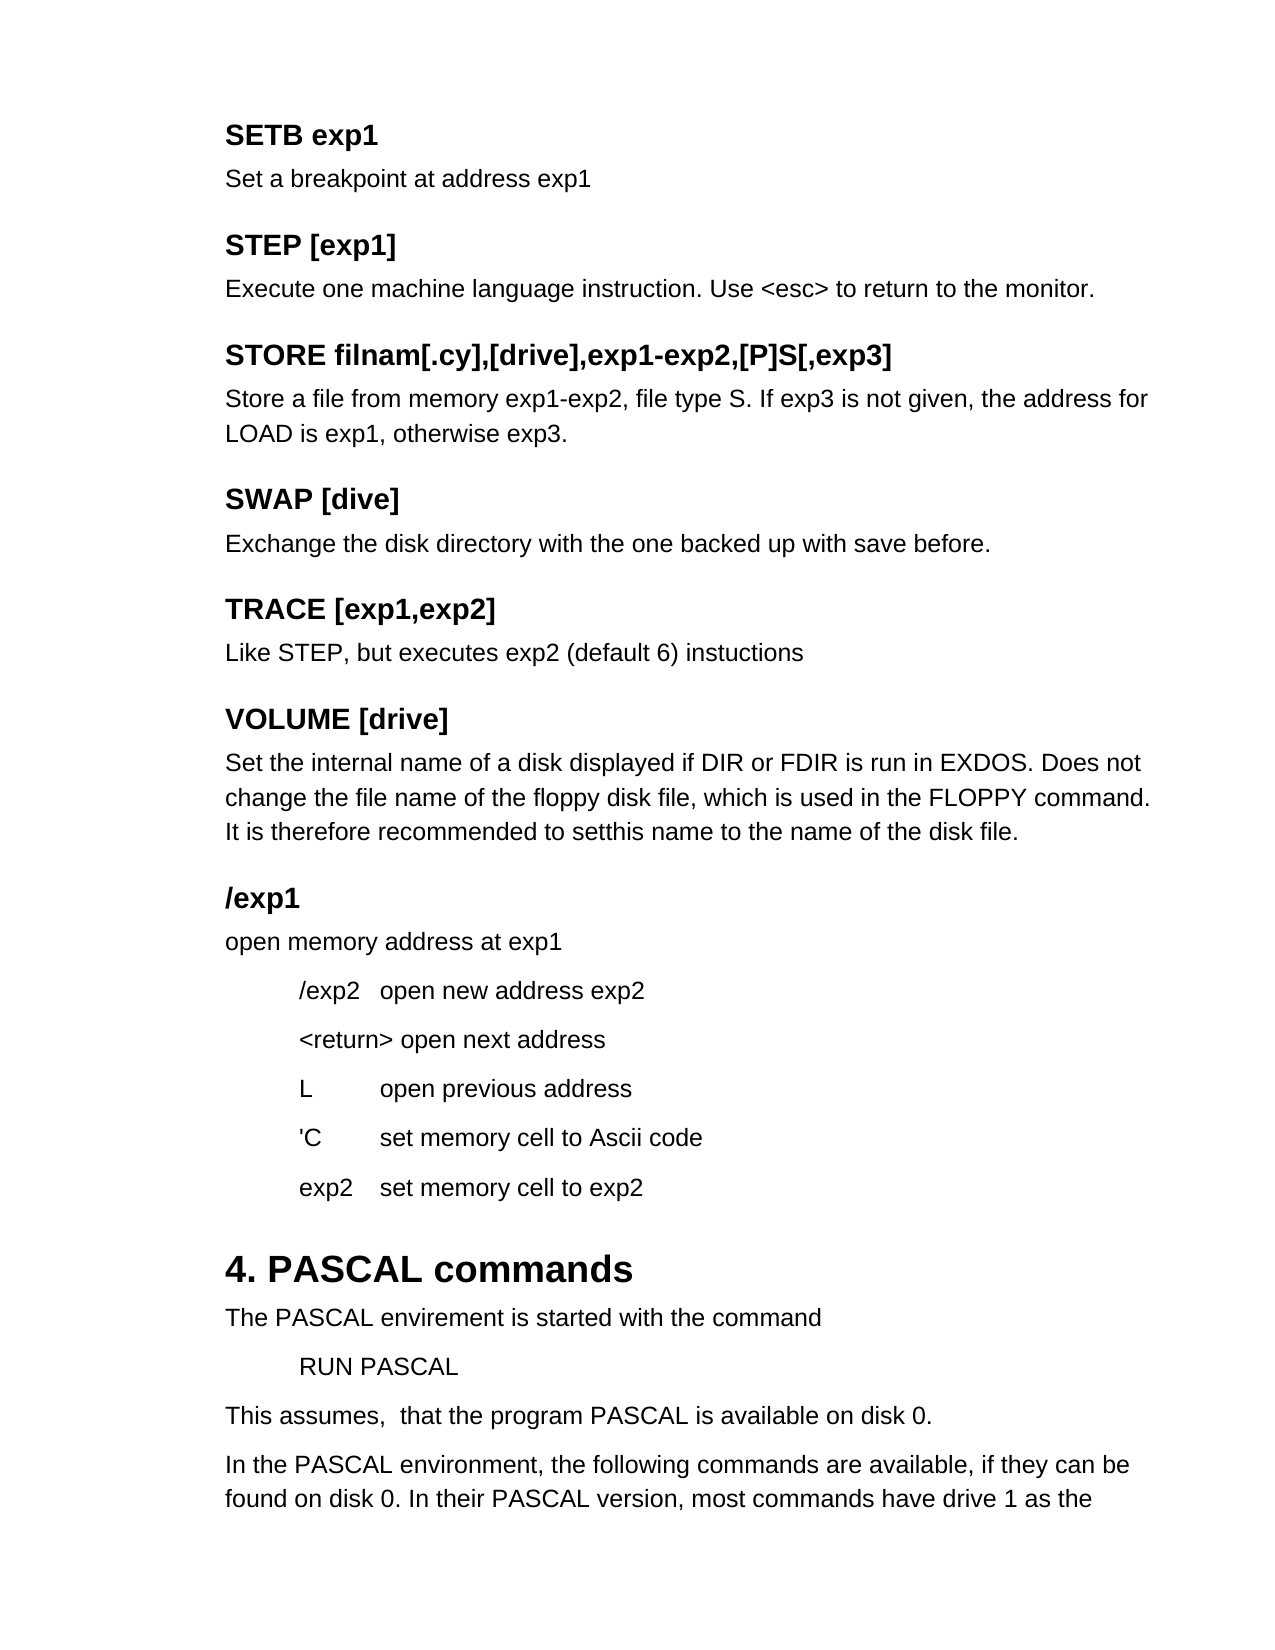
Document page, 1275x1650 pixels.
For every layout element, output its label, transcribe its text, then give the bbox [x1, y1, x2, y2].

subtitle /exp1 [225, 881, 1157, 915]
text 'C set memory cell to Ascii code [225, 1123, 1157, 1152]
text open memory address at exp1 [225, 927, 1157, 956]
subtitle 4. PASCAL commands [225, 1247, 1157, 1290]
text Like STEP, but executes exp2 (default 6) instuctions [225, 638, 1157, 667]
subtitle STORE filnam[.cy],[drive],exp1-exp2,[P]S[,exp3] [225, 338, 1157, 372]
text Set the internal name of a disk displayed if DIR or FDIR is run in EXDOS. Does not change the file name of the floppy disk file, which is used in the FLOPPY command. It is therefore recommended to setthis name to the name of the disk file. [225, 748, 1157, 846]
subtitle TRACE [exp1,exp2] [225, 592, 1157, 626]
text L open previous address [225, 1074, 1157, 1103]
text RUN PASCAL [225, 1352, 1157, 1381]
text The PASCAL envirement is started with the command [225, 1303, 1157, 1331]
subtitle SETB exp1 [225, 118, 1157, 152]
text Exchange the disk directory with the one backed up with save before. [225, 528, 1157, 557]
text Store a file from memory exp1-exp2, file type S. If exp3 is not given, the address for LOAD is exp1, otherwise exp3. [225, 384, 1157, 447]
text <return> open next address [225, 1025, 1157, 1054]
text In the PASCAL environment, the following commands are available, if they can be found on disk 0. In their PASCAL version, most commands have drive 1 as the [225, 1450, 1157, 1513]
text Execute one machine language instruction. Use <esc> to return to the monitor. [225, 274, 1157, 303]
subtitle VOLUME [drive] [225, 702, 1157, 736]
text exp2 set memory cell to exp2 [225, 1172, 1157, 1201]
subtitle STEP [exp1] [225, 228, 1157, 262]
text This assumes, that the program PASCAL is available on disk 0. [225, 1401, 1157, 1429]
text Set a breakpoint at address exp1 [225, 164, 1157, 193]
subtitle SWAP [dive] [225, 482, 1157, 516]
text /exp2 open new address exp2 [225, 976, 1157, 1005]
